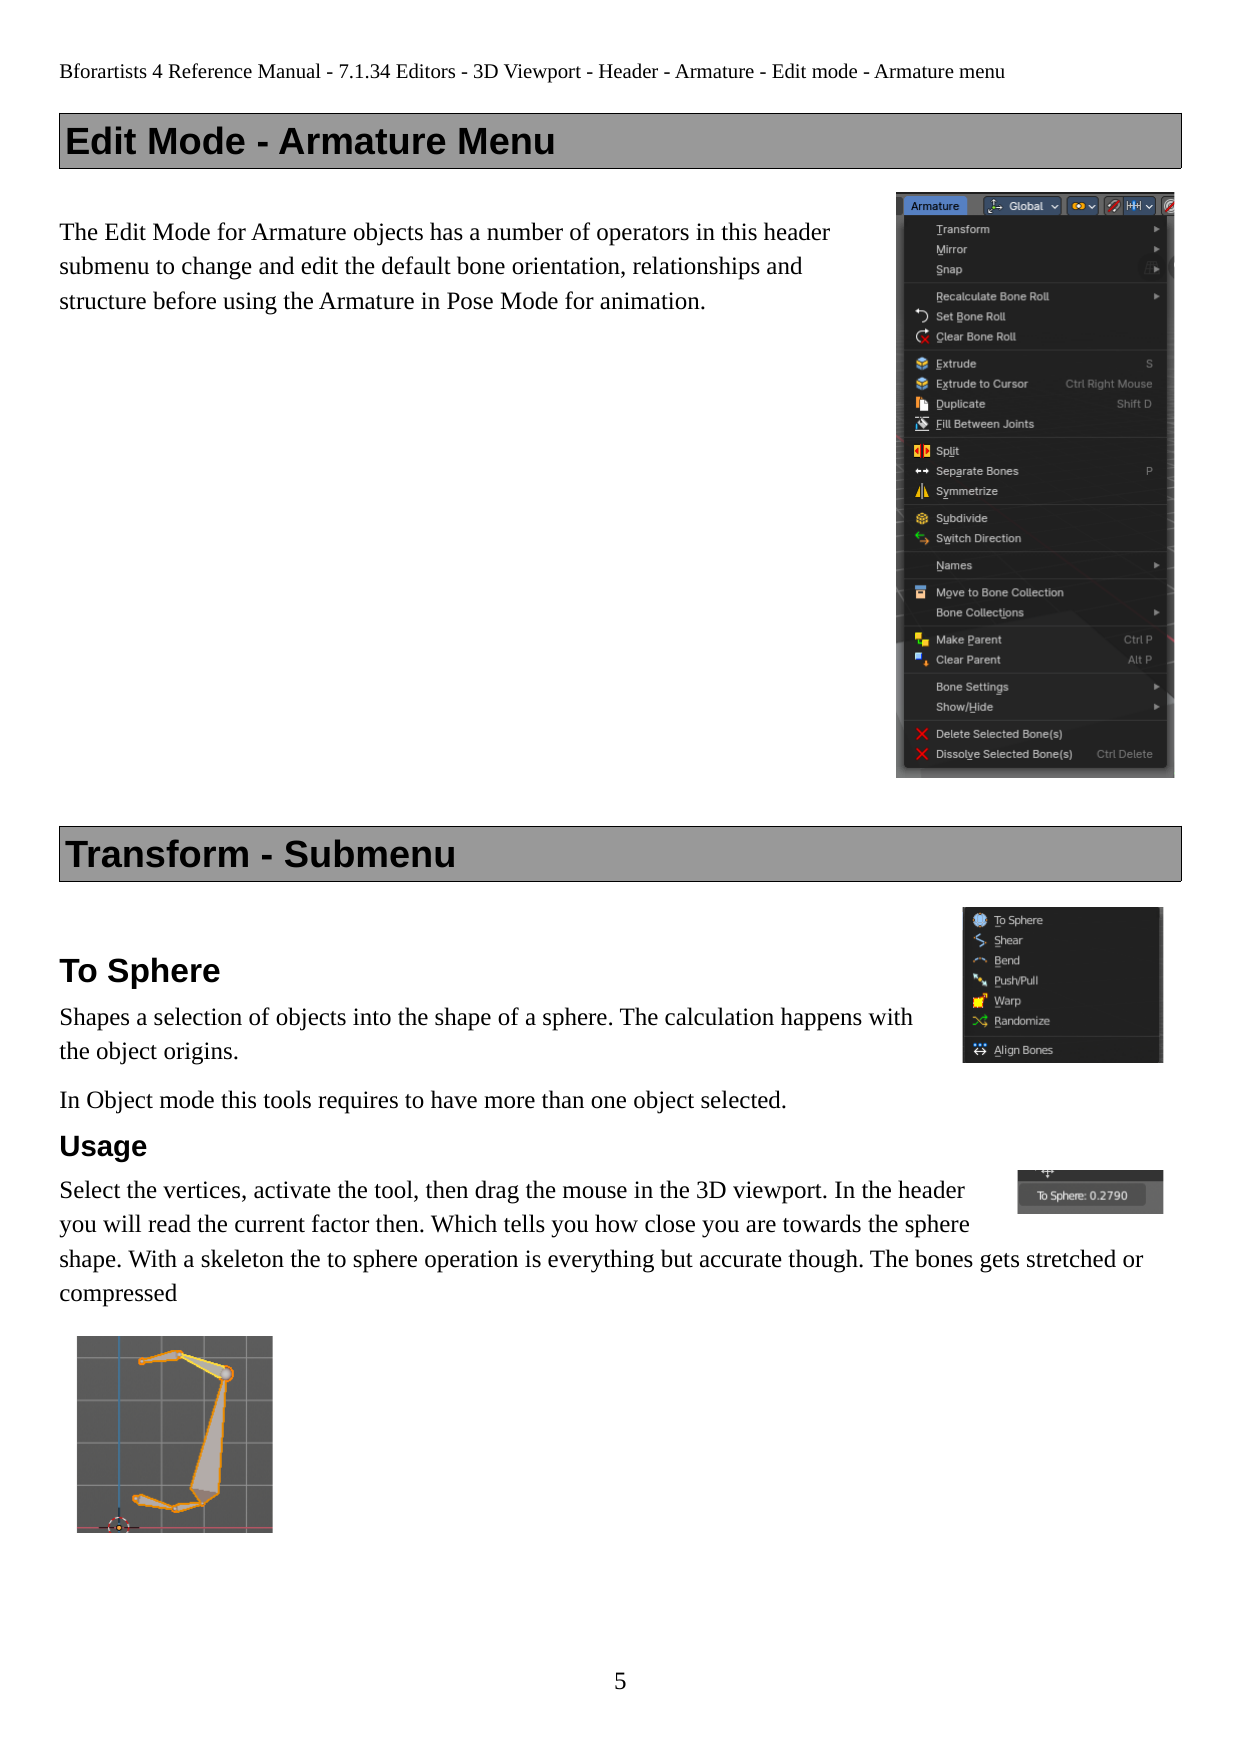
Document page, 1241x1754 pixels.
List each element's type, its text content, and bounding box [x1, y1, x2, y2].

picture [76, 1336, 273, 1533]
text Select the vertices, activate the tool, then drag the mouse in the 3D viewport. In the header you will read the current factor then. Which tells you how close you are towards the sphere shape. With a skeleton the to sphere operation is everything but accurate though. The bones gets stretched or compressed [59, 1175, 1181, 1307]
table_header Edit Mode - Armature Menu [60, 114, 1181, 168]
picture [896, 192, 1175, 778]
text The Edit Mode for Armature objects has a number of operators in this header submenu to change and edit the default bone orientation, relationships and structure before using the Armature in Pose Mode for animation. [59, 217, 896, 315]
subtitle Usage [59, 1129, 1181, 1163]
text In Object mode this tools requires to have more than one object selected. [59, 1086, 1181, 1114]
picture [962, 907, 1164, 1063]
subtitle To Sphere [59, 951, 962, 989]
text Shapes a selection of objects into the shape of a sphere. The calculation happens with the object origins. [59, 1002, 1181, 1065]
picture [1017, 1170, 1164, 1214]
subtitle [1164, 951, 1181, 989]
table_header Transform - Submenu [60, 827, 1181, 881]
